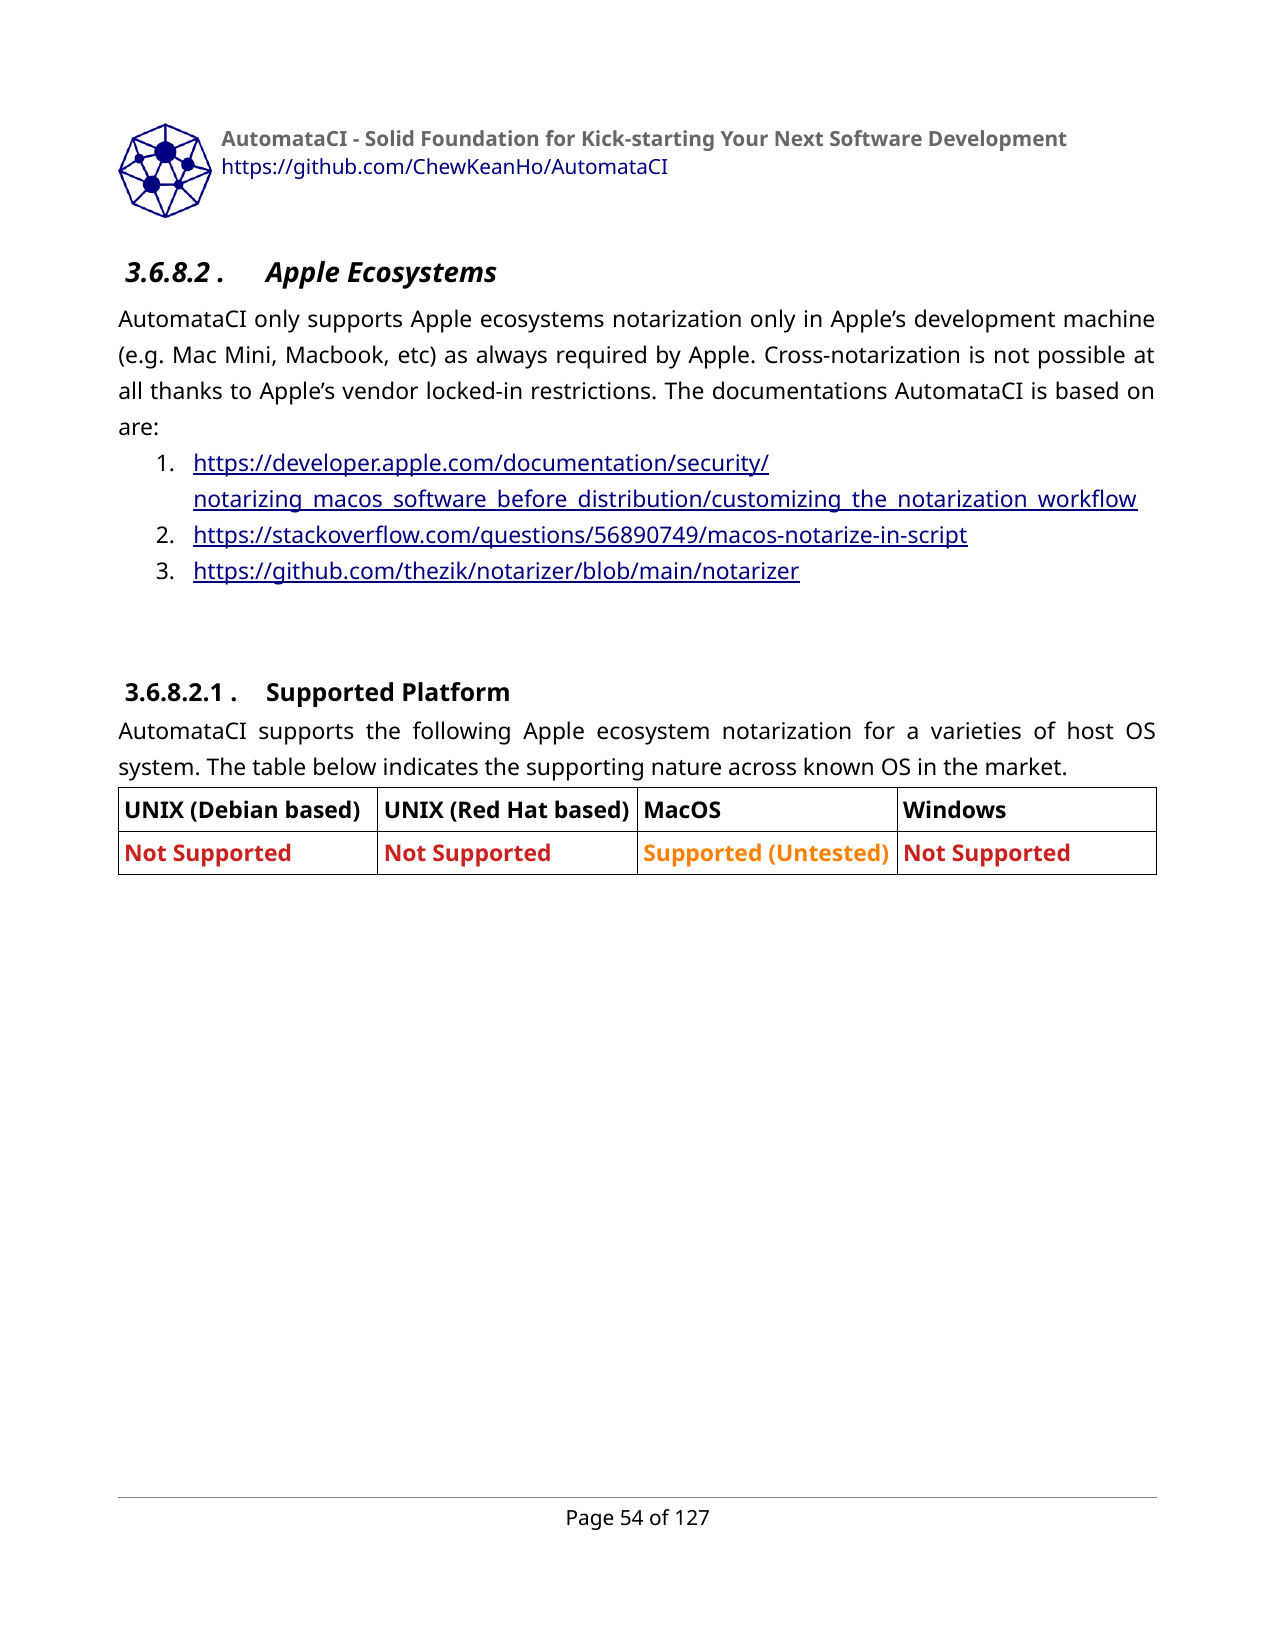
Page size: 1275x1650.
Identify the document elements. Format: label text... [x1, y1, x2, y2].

table_header MacOS [638, 788, 897, 831]
table_cell Not Supported [378, 832, 637, 874]
table_cell Supported (Untested) [638, 832, 897, 874]
table_header UNIX (Debian based) [119, 788, 377, 831]
table_header Windows [898, 788, 1156, 831]
list https://stackoverflow.com/questions/56890749/macos-notarize-in-script [156, 519, 1157, 550]
table_cell Not Supported [119, 832, 377, 874]
subtitle Apple Ecosystems [118, 253, 1157, 291]
text AutomataCI supports the following Apple ecosystem notarization for a varieties of host OS system. The table below indicates the supporting nature across known OS in the market. [118, 715, 1157, 782]
subtitle Supported Platform [118, 675, 1157, 709]
text AutomataCI only supports Apple ecosystems notarization only in Apple’s development machine (e.g. Mac Mini, Macbook, etc) as always required by Apple. Cross-notarization is not possible at all thanks to Apple’s vendor locked-in restrictions. The documentations AutomataCI is based on are: [118, 303, 1157, 442]
table_header UNIX (Red Hat based) [378, 788, 637, 831]
list https://developer.apple.com/documentation/security/notarizing_macos_software_before_distribution/customizing_the_notarization_workflow [156, 447, 1157, 514]
picture [118, 123, 212, 218]
table_cell Not Supported [898, 832, 1156, 874]
list https://github.com/thezik/notarizer/blob/main/notarizer [156, 554, 1157, 586]
